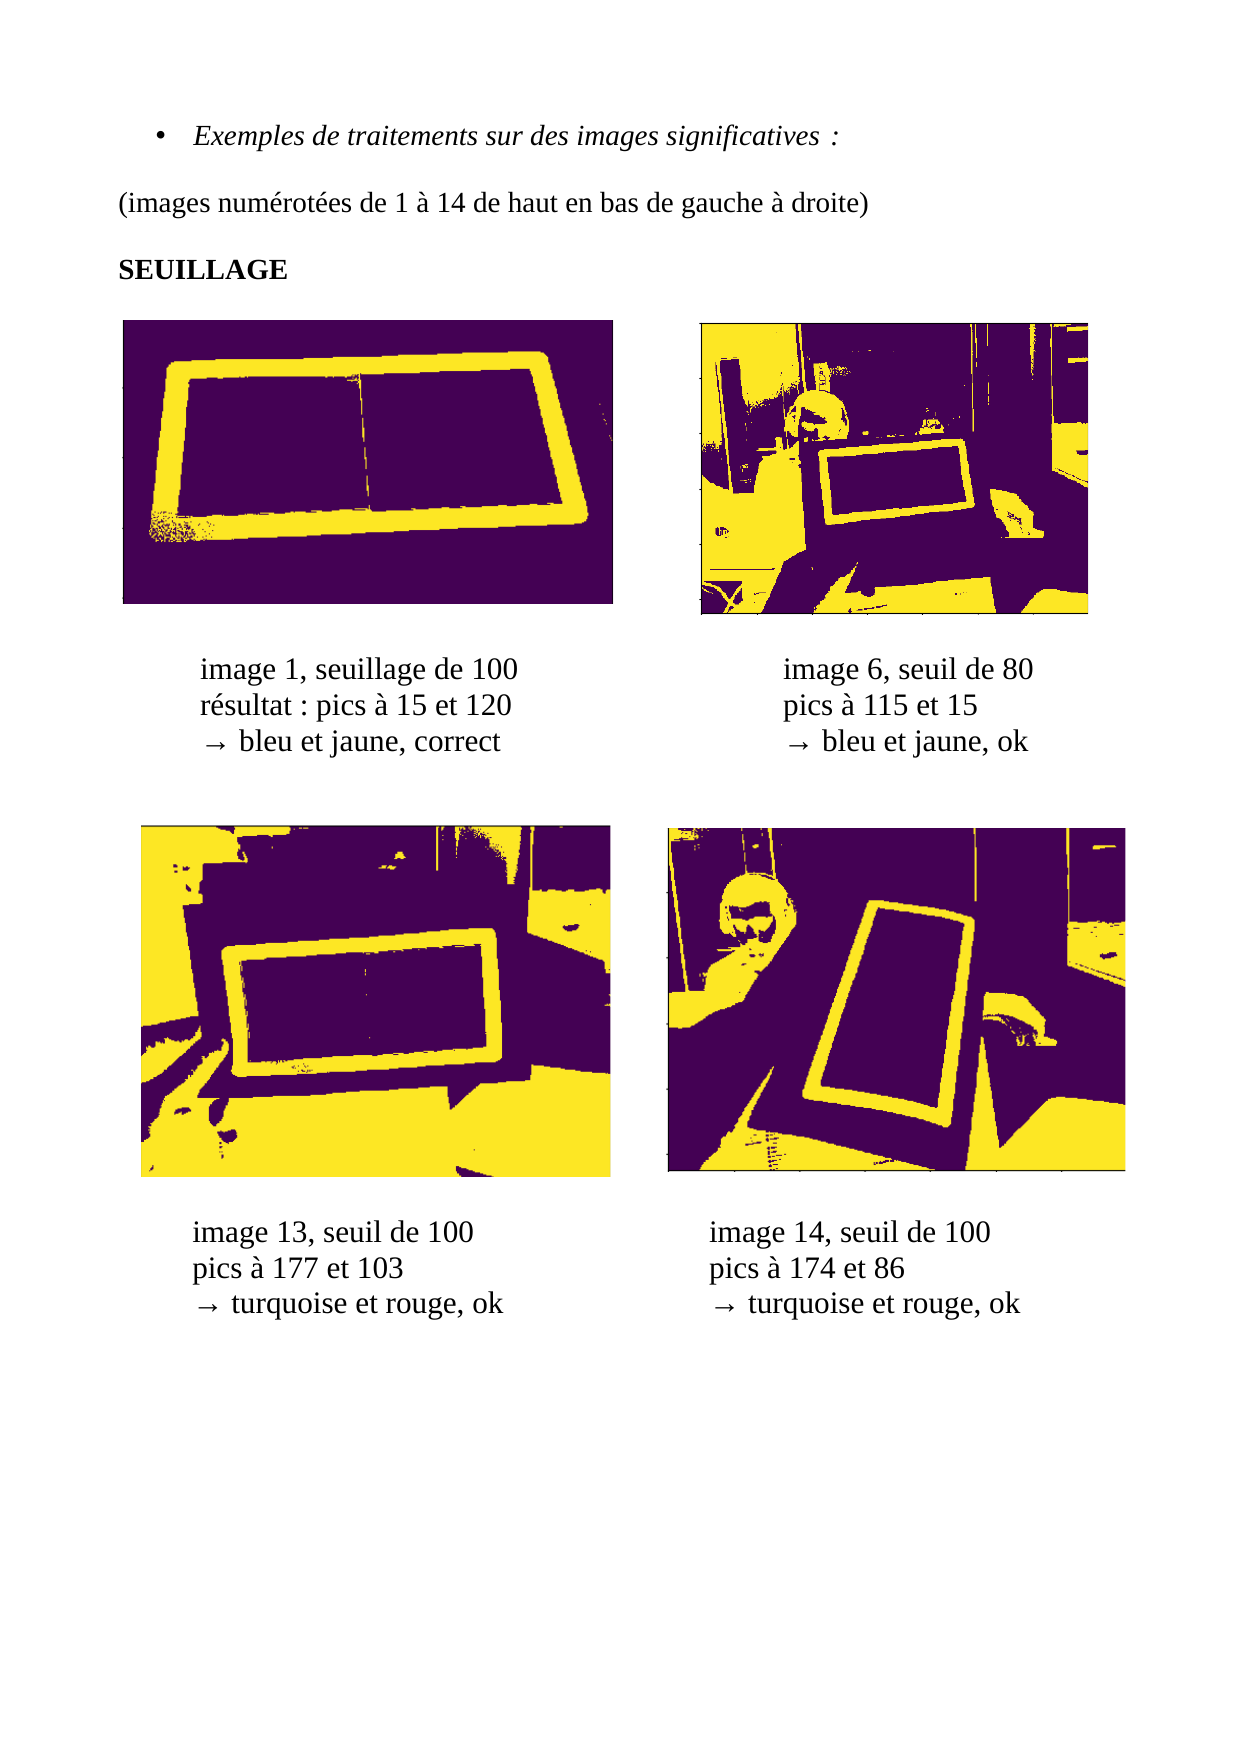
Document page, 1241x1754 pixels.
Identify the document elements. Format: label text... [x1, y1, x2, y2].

picture [666, 828, 1126, 1172]
list Exemples de traitements sur des images significatives : [156, 118, 1122, 152]
text (images numérotées de 1 à 14 de haut en bas de gauche à droite) [118, 185, 1122, 219]
text → turquoise et rouge, ok → turquoise et rouge, ok [118, 1285, 1122, 1321]
picture [141, 825, 611, 1177]
picture [699, 322, 1089, 615]
text image 1, seuillage de 100 image 6, seuil de 80 [118, 650, 1122, 686]
text image 13, seuil de 100 image 14, seuil de 100 [118, 1213, 1122, 1249]
picture [122, 320, 614, 604]
text SEUILLAGE [118, 252, 1122, 286]
text pics à 177 et 103 pics à 174 et 86 [118, 1249, 1122, 1285]
text résultat : pics à 15 et 120 pics à 115 et 15 [118, 686, 1122, 722]
text → bleu et jaune, correct → bleu et jaune, ok [118, 722, 1122, 758]
